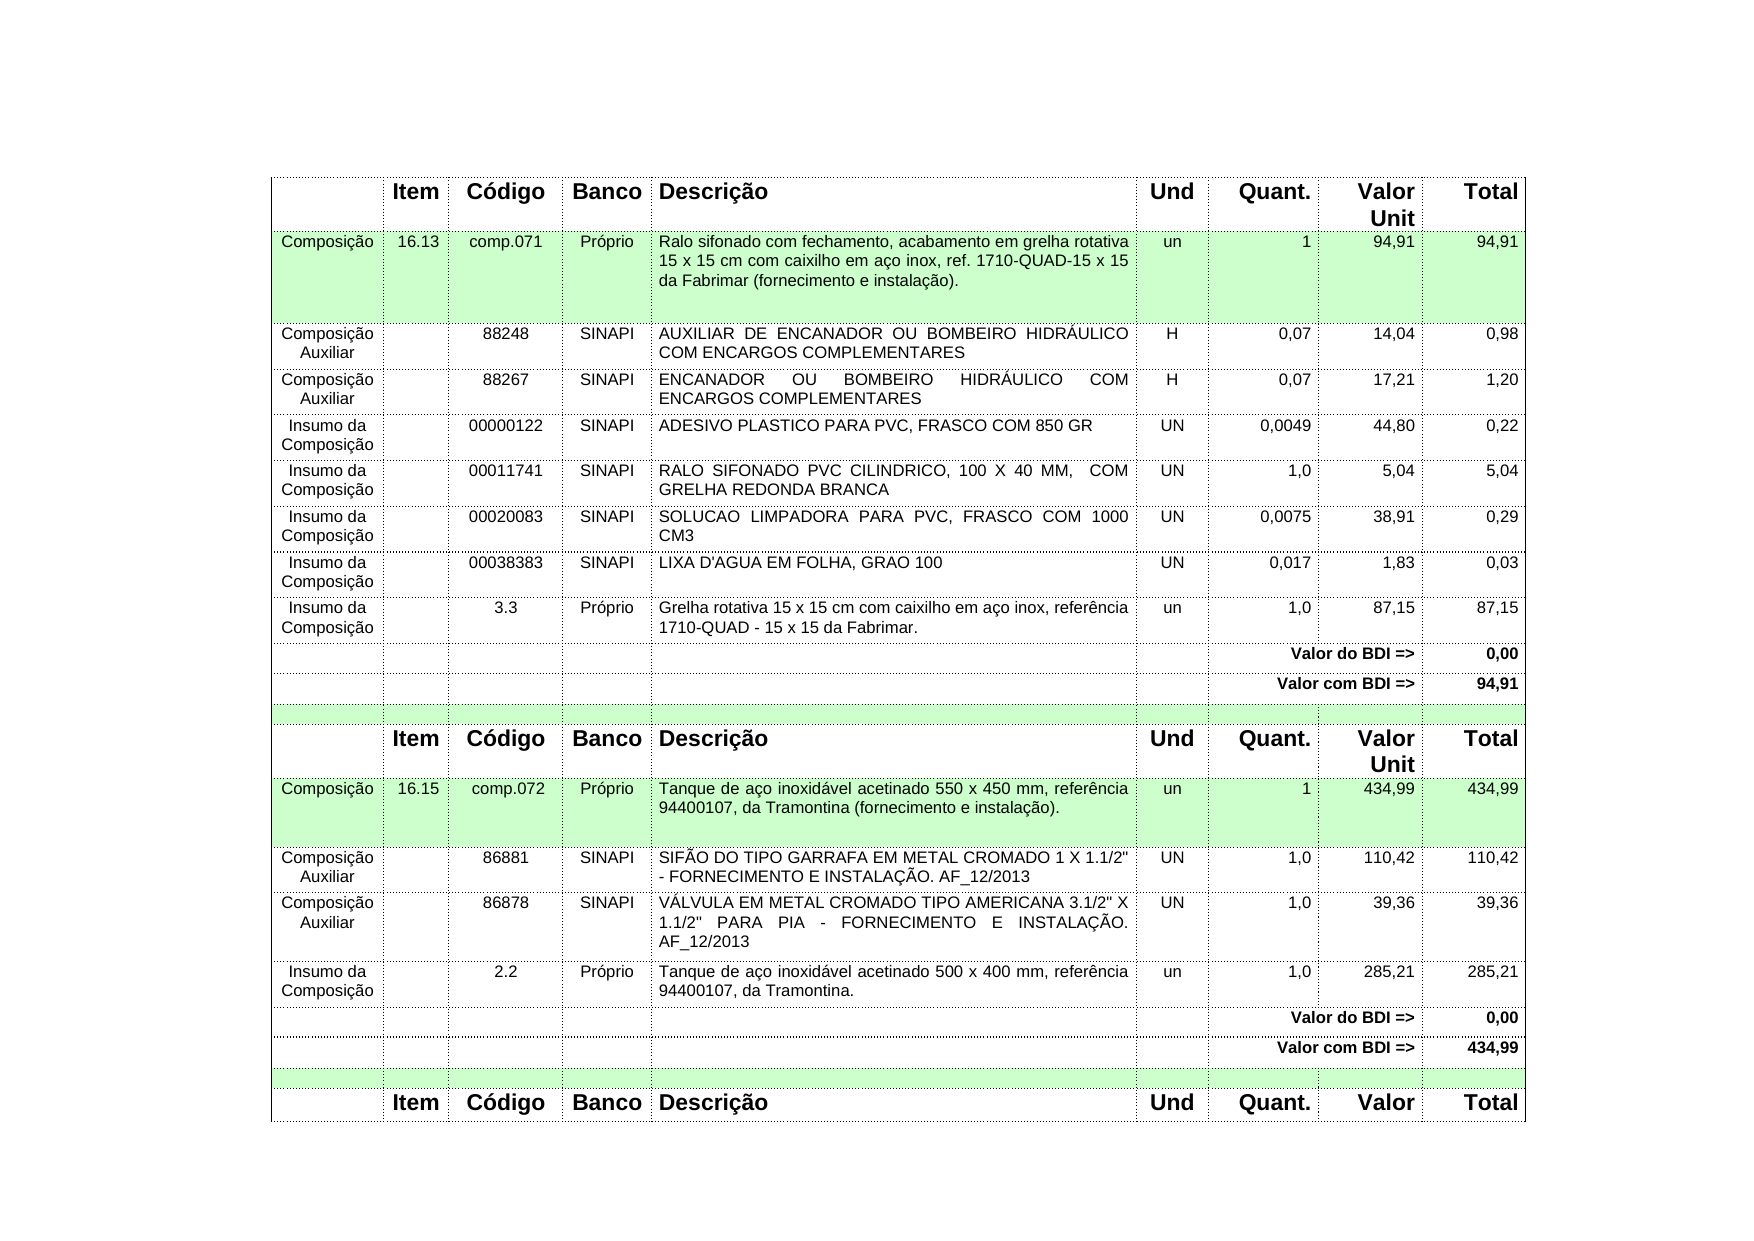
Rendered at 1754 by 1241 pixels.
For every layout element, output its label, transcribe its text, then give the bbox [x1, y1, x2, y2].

table_cell Próprio [563, 778, 651, 847]
table_cell SINAPI [563, 506, 651, 551]
table_cell Código [449, 724, 563, 778]
table_cell Valor [1318, 1088, 1422, 1121]
table_cell [651, 1036, 1136, 1068]
table_cell 0,0075 [1208, 506, 1318, 551]
table_cell 1,0 [1208, 961, 1318, 1007]
table_cell [383, 961, 449, 1007]
table_cell Valor Unit [1318, 724, 1422, 778]
table_cell Total [1422, 1088, 1525, 1121]
table_cell 94,91 [1422, 673, 1525, 704]
table_cell VÁLVULA EM METAL CROMADO TIPO AMERICANA 3.1/2" X 1.1/2" PARA PIA - FORNECIMENTO E INSTALAÇÃO. AF_12/2013 [651, 892, 1136, 961]
table_cell 87,15 [1422, 597, 1525, 643]
table_cell Insumo da Composição [272, 597, 383, 643]
table_cell Composição [272, 778, 383, 847]
table_cell 0,00 [1422, 643, 1525, 673]
table_cell [272, 724, 383, 778]
table_cell [272, 704, 383, 724]
table_cell 44,80 [1318, 414, 1422, 460]
table_cell Total [1422, 177, 1525, 231]
table_cell SINAPI [563, 369, 651, 414]
table_cell [383, 1007, 449, 1036]
table_cell 0,22 [1422, 414, 1525, 460]
table_cell 00011741 [449, 460, 563, 506]
table_cell 39,36 [1422, 892, 1525, 961]
table_cell Descrição [651, 177, 1136, 231]
table_cell 285,21 [1318, 961, 1422, 1007]
table_cell Descrição [651, 724, 1136, 778]
table_cell Insumo da Composição [272, 460, 383, 506]
table_cell Composição Auxiliar [272, 323, 383, 368]
table_cell Valor Unit [1318, 177, 1422, 231]
table_cell [1318, 704, 1422, 724]
table_cell UN [1136, 847, 1208, 892]
table_cell [272, 177, 383, 231]
table_cell Insumo da Composição [272, 506, 383, 551]
table_cell SINAPI [563, 323, 651, 368]
table_cell un [1136, 597, 1208, 643]
table_cell [563, 1007, 651, 1036]
table_cell [651, 1068, 1136, 1088]
table_cell Banco [563, 177, 651, 231]
table_cell 110,42 [1318, 847, 1422, 892]
table_cell un [1136, 231, 1208, 323]
table_cell 1,0 [1208, 597, 1318, 643]
table_cell UN [1136, 892, 1208, 961]
table_cell [563, 1036, 651, 1068]
table_cell Valor com BDI => [1208, 673, 1422, 704]
table_cell [383, 414, 449, 460]
table_cell 0,07 [1208, 369, 1318, 414]
table_cell 1 [1208, 778, 1318, 847]
table_cell [1318, 1068, 1422, 1088]
table_cell [272, 1036, 383, 1068]
table_cell Total [1422, 724, 1525, 778]
table_cell comp.071 [449, 231, 563, 323]
table_cell 110,42 [1422, 847, 1525, 892]
table_cell Próprio [563, 597, 651, 643]
table_cell Und [1136, 1088, 1208, 1121]
table_cell UN [1136, 506, 1208, 551]
table_cell [449, 643, 563, 673]
table_cell 00000122 [449, 414, 563, 460]
table_cell Composição Auxiliar [272, 847, 383, 892]
table_cell 16.13 [383, 231, 449, 323]
table_cell [1422, 1068, 1525, 1088]
table_cell 285,21 [1422, 961, 1525, 1007]
table_cell H [1136, 369, 1208, 414]
table_cell UN [1136, 414, 1208, 460]
table_cell 88248 [449, 323, 563, 368]
table_cell [383, 551, 449, 597]
table_cell [272, 1088, 383, 1121]
table_cell 86881 [449, 847, 563, 892]
table_cell 3.3 [449, 597, 563, 643]
table_cell 2.2 [449, 961, 563, 1007]
table_cell 39,36 [1318, 892, 1422, 961]
table_cell Descrição [651, 1088, 1136, 1121]
table_cell SOLUCAO LIMPADORA PARA PVC, FRASCO COM 1000 CM3 [651, 506, 1136, 551]
table_cell [383, 323, 449, 368]
table_cell Insumo da Composição [272, 961, 383, 1007]
table_cell Valor com BDI => [1208, 1036, 1422, 1068]
table_cell 17,21 [1318, 369, 1422, 414]
table_cell ADESIVO PLASTICO PARA PVC, FRASCO COM 850 GR [651, 414, 1136, 460]
table_cell Composição Auxiliar [272, 369, 383, 414]
table_cell [449, 1036, 563, 1068]
table_cell [563, 673, 651, 704]
table_cell [272, 643, 383, 673]
table_cell UN [1136, 551, 1208, 597]
table_cell Banco [563, 1088, 651, 1121]
table_cell 0,29 [1422, 506, 1525, 551]
table_cell Insumo da Composição [272, 551, 383, 597]
table_cell H [1136, 323, 1208, 368]
table_cell Grelha rotativa 15 x 15 cm com caixilho em aço inox, referência 1710-QUAD - 15 x 15 da Fabrimar. [651, 597, 1136, 643]
table_cell 00020083 [449, 506, 563, 551]
table_cell Item [383, 724, 449, 778]
table_cell Valor do BDI => [1208, 643, 1422, 673]
table_cell [563, 643, 651, 673]
table_cell 94,91 [1318, 231, 1422, 323]
table_cell RALO SIFONADO PVC CILINDRICO, 100 X 40 MM, COM GRELHA REDONDA BRANCA [651, 460, 1136, 506]
table_cell [383, 847, 449, 892]
table_cell [383, 506, 449, 551]
table_cell un [1136, 961, 1208, 1007]
table_cell 434,99 [1422, 1036, 1525, 1068]
table_cell [1136, 704, 1208, 724]
table_cell 16.15 [383, 778, 449, 847]
table_cell Item [383, 177, 449, 231]
table_cell [449, 673, 563, 704]
table_cell [383, 704, 449, 724]
table_cell Composição [272, 231, 383, 323]
table_cell [449, 704, 563, 724]
table_cell [449, 1068, 563, 1088]
table_cell Tanque de aço inoxidável acetinado 550 x 450 mm, referência 94400107, da Tramontina (fornecimento e instalação). [651, 778, 1136, 847]
table_cell LIXA D'AGUA EM FOLHA, GRAO 100 [651, 551, 1136, 597]
table_cell comp.072 [449, 778, 563, 847]
table_cell 1,83 [1318, 551, 1422, 597]
table_cell [1136, 643, 1208, 673]
table_cell [383, 892, 449, 961]
table_cell [383, 1036, 449, 1068]
table_cell [1208, 1068, 1318, 1088]
table_cell 0,0049 [1208, 414, 1318, 460]
table_cell [563, 1068, 651, 1088]
table_cell 5,04 [1318, 460, 1422, 506]
table_cell 1 [1208, 231, 1318, 323]
table_cell Código [449, 177, 563, 231]
table_cell 5,04 [1422, 460, 1525, 506]
table_cell SINAPI [563, 892, 651, 961]
table_cell Banco [563, 724, 651, 778]
table_cell SIFÃO DO TIPO GARRAFA EM METAL CROMADO 1 X 1.1/2" - FORNECIMENTO E INSTALAÇÃO. AF_12/2013 [651, 847, 1136, 892]
table_cell [383, 597, 449, 643]
table_cell 14,04 [1318, 323, 1422, 368]
table_cell [1422, 704, 1525, 724]
table_cell [1208, 704, 1318, 724]
table_cell Próprio [563, 231, 651, 323]
table_cell [449, 1007, 563, 1036]
table_cell 0,07 [1208, 323, 1318, 368]
table_cell 0,00 [1422, 1007, 1525, 1036]
table_cell SINAPI [563, 460, 651, 506]
table_cell [651, 704, 1136, 724]
table_cell 1,0 [1208, 460, 1318, 506]
table_cell 434,99 [1422, 778, 1525, 847]
table_cell [383, 643, 449, 673]
table_cell Quant. [1208, 1088, 1318, 1121]
table_cell un [1136, 778, 1208, 847]
table_cell [383, 1068, 449, 1088]
table_cell Insumo da Composição [272, 414, 383, 460]
table_cell [272, 673, 383, 704]
table_cell [651, 1007, 1136, 1036]
table_cell [383, 369, 449, 414]
table_cell [1136, 673, 1208, 704]
table_cell [272, 1068, 383, 1088]
table_cell SINAPI [563, 414, 651, 460]
table_cell 1,0 [1208, 847, 1318, 892]
table_cell Tanque de aço inoxidável acetinado 500 x 400 mm, referência 94400107, da Tramontina. [651, 961, 1136, 1007]
table_cell 1,20 [1422, 369, 1525, 414]
table_cell [1136, 1068, 1208, 1088]
table_cell Próprio [563, 961, 651, 1007]
table_cell SINAPI [563, 551, 651, 597]
table_cell Und [1136, 177, 1208, 231]
table_cell Código [449, 1088, 563, 1121]
table_cell ENCANADOR OU BOMBEIRO HIDRÁULICO COM ENCARGOS COMPLEMENTARES [651, 369, 1136, 414]
table_cell 0,03 [1422, 551, 1525, 597]
table_cell SINAPI [563, 847, 651, 892]
table_cell [383, 673, 449, 704]
table_cell [651, 643, 1136, 673]
table_cell [1136, 1007, 1208, 1036]
table_cell 94,91 [1422, 231, 1525, 323]
table_cell 1,0 [1208, 892, 1318, 961]
table_cell 0,98 [1422, 323, 1525, 368]
table_cell 00038383 [449, 551, 563, 597]
table_cell 434,99 [1318, 778, 1422, 847]
table_cell Und [1136, 724, 1208, 778]
table_cell [651, 673, 1136, 704]
table_cell Item [383, 1088, 449, 1121]
table_cell Valor do BDI => [1208, 1007, 1422, 1036]
table_cell [1136, 1036, 1208, 1068]
table_cell 87,15 [1318, 597, 1422, 643]
table_cell Quant. [1208, 724, 1318, 778]
table_cell 88267 [449, 369, 563, 414]
table_cell [272, 1007, 383, 1036]
table_cell 0,017 [1208, 551, 1318, 597]
table_cell [383, 460, 449, 506]
table_cell UN [1136, 460, 1208, 506]
table_cell Ralo sifonado com fechamento, acabamento em grelha rotativa 15 x 15 cm com caixilho em aço inox, ref. 1710-QUAD-15 x 15 da Fabrimar (fornecimento e instalação). [651, 231, 1136, 323]
table_cell [563, 704, 651, 724]
table_cell AUXILIAR DE ENCANADOR OU BOMBEIRO HIDRÁULICO COM ENCARGOS COMPLEMENTARES [651, 323, 1136, 368]
table_cell 38,91 [1318, 506, 1422, 551]
table_cell Composição Auxiliar [272, 892, 383, 961]
table_cell Quant. [1208, 177, 1318, 231]
table_cell 86878 [449, 892, 563, 961]
